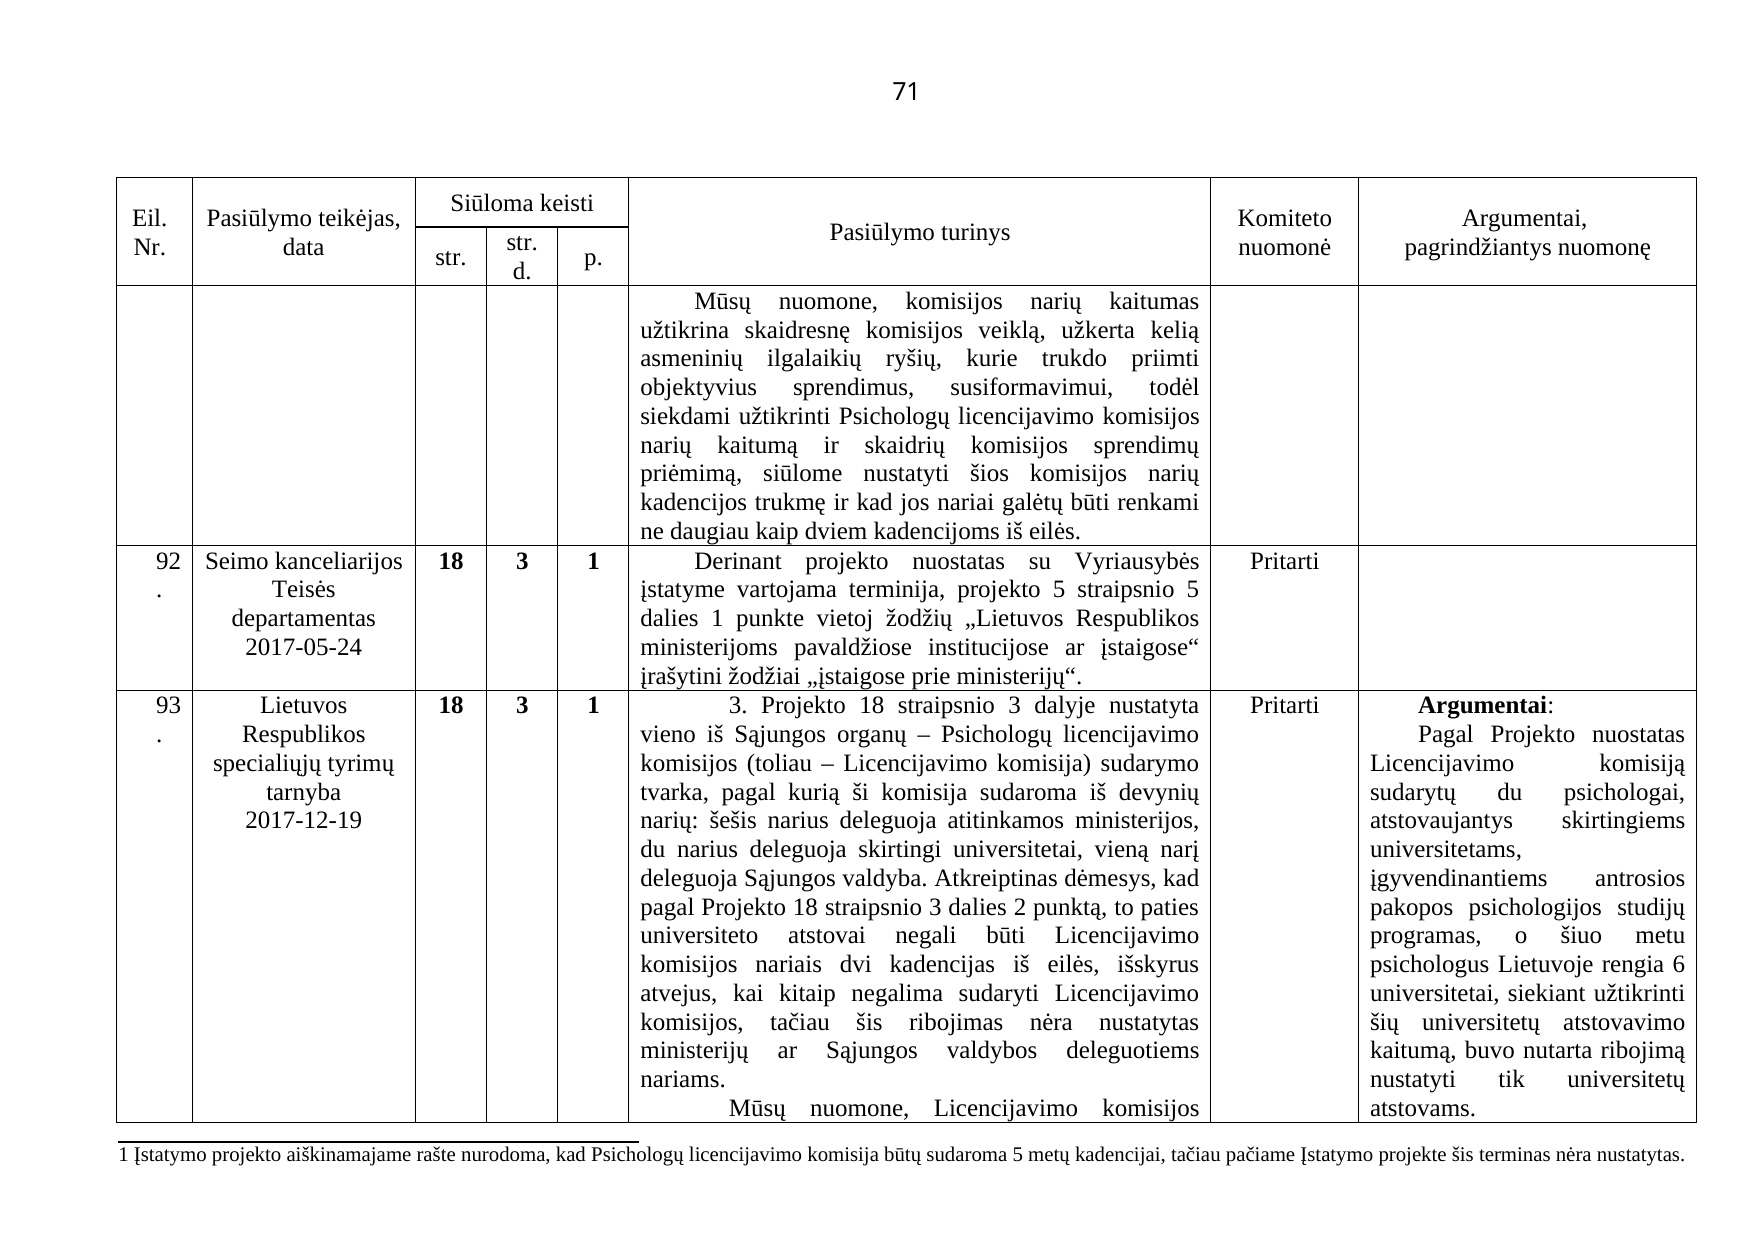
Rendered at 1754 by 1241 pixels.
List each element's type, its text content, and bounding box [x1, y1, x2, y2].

table_cell Seimo kanceliarijos Teisės departamentas 2017-05-24 [193, 546, 415, 689]
table_cell [558, 286, 628, 545]
table_cell Mūsų nuomone, komisijos narių kaitumas užtikrina skaidresnę komisijos veiklą, užkerta kelią asmeninių ilgalaikių ryšių, kurie trukdo priimti objektyvius sprendimus, susiformavimui, todėl siekdami užtikrinti Psichologų licencijavimo komisijos narių kaitumą ir skaidrių komisijos sprendimų priėmimą, siūlome nustatyti šios komisijos narių kadencijos trukmę ir kad jos nariai galėtų būti renkami ne daugiau kaip dviem kadencijoms iš eilės. [629, 286, 1210, 545]
table_header Komiteto nuomonė [1211, 178, 1358, 285]
table_cell [1359, 286, 1696, 545]
table_cell Pritarti [1211, 691, 1358, 1122]
table_cell 18 [416, 546, 486, 689]
table_cell [1359, 546, 1696, 689]
table_cell Derinant projekto nuostatas su Vyriausybės įstatyme vartojama terminija, projekto 5 straipsnio 5 dalies 1 punkte vietoj žodžių „Lietuvos Respublikos ministerijoms pavaldžiose institucijose ar įstaigose“ įrašytini žodžiai „įstaigose prie ministerijų“. [629, 546, 1210, 689]
table_header Pasiūlymo teikėjas, data [193, 178, 415, 285]
table_cell 3. Projekto 18 straipsnio 3 dalyje nustatyta vieno iš Sąjungos organų – Psichologų licencijavimo komisijos (toliau – Licencijavimo komisija) sudarymo tvarka, pagal kurią ši komisija sudaroma iš devynių narių: šešis narius deleguoja atitinkamos ministerijos, du narius deleguoja skirtingi universitetai, vieną narį deleguoja Sąjungos valdyba. Atkreiptinas dėmesys, kad pagal Projekto 18 straipsnio 3 dalies 2 punktą, to paties universiteto atstovai negali būti Licencijavimo komisijos nariais dvi kadencijas iš eilės, išskyrus atvejus, kai kitaip negalima sudaryti Licencijavimo komisijos, tačiau šis ribojimas nėra nustatytas ministerijų ar Sąjungos valdybos deleguotiems nariams. Mūsų nuomone, Licencijavimo komisijos [629, 691, 1210, 1122]
table_cell 3 [487, 691, 557, 1122]
table_cell str. [416, 228, 486, 285]
table_cell 3 [487, 546, 557, 689]
table_cell [1211, 286, 1358, 545]
table_cell 1 [558, 691, 628, 1122]
table_cell [117, 546, 192, 689]
table_cell 18 [416, 691, 486, 1122]
table_cell Pritarti [1211, 546, 1358, 689]
table_cell [487, 286, 557, 545]
table_cell [117, 286, 192, 545]
table_cell [416, 286, 486, 545]
table_cell Lietuvos Respublikos specialiųjų tyrimų tarnyba 2017-12-19 [193, 691, 415, 1122]
table_header Pasiūlymo turinys [629, 178, 1210, 285]
table_header Siūloma keisti [416, 178, 628, 226]
table_cell p. [558, 228, 628, 285]
table_header Eil. Nr. [117, 178, 192, 285]
table_cell 1 [558, 546, 628, 689]
table_cell [117, 691, 192, 1122]
table_header Argumentai, pagrindžiantys nuomonę [1359, 178, 1696, 285]
table_cell [193, 286, 415, 545]
table_cell Argumentai: Pagal Projekto nuostatas Licencijavimo komisiją sudarytų du psichologai, atstovaujantys skirtingiems universitetams, įgyvendinantiems antrosios pakopos psichologijos studijų programas, o šiuo metu psichologus Lietuvoje rengia 6 universitetai, siekiant užtikrinti šių universitetų atstovavimo kaitumą, buvo nutarta ribojimą nustatyti tik universitetų atstovams. [1359, 691, 1696, 1122]
table_cell str. d. [487, 228, 557, 285]
